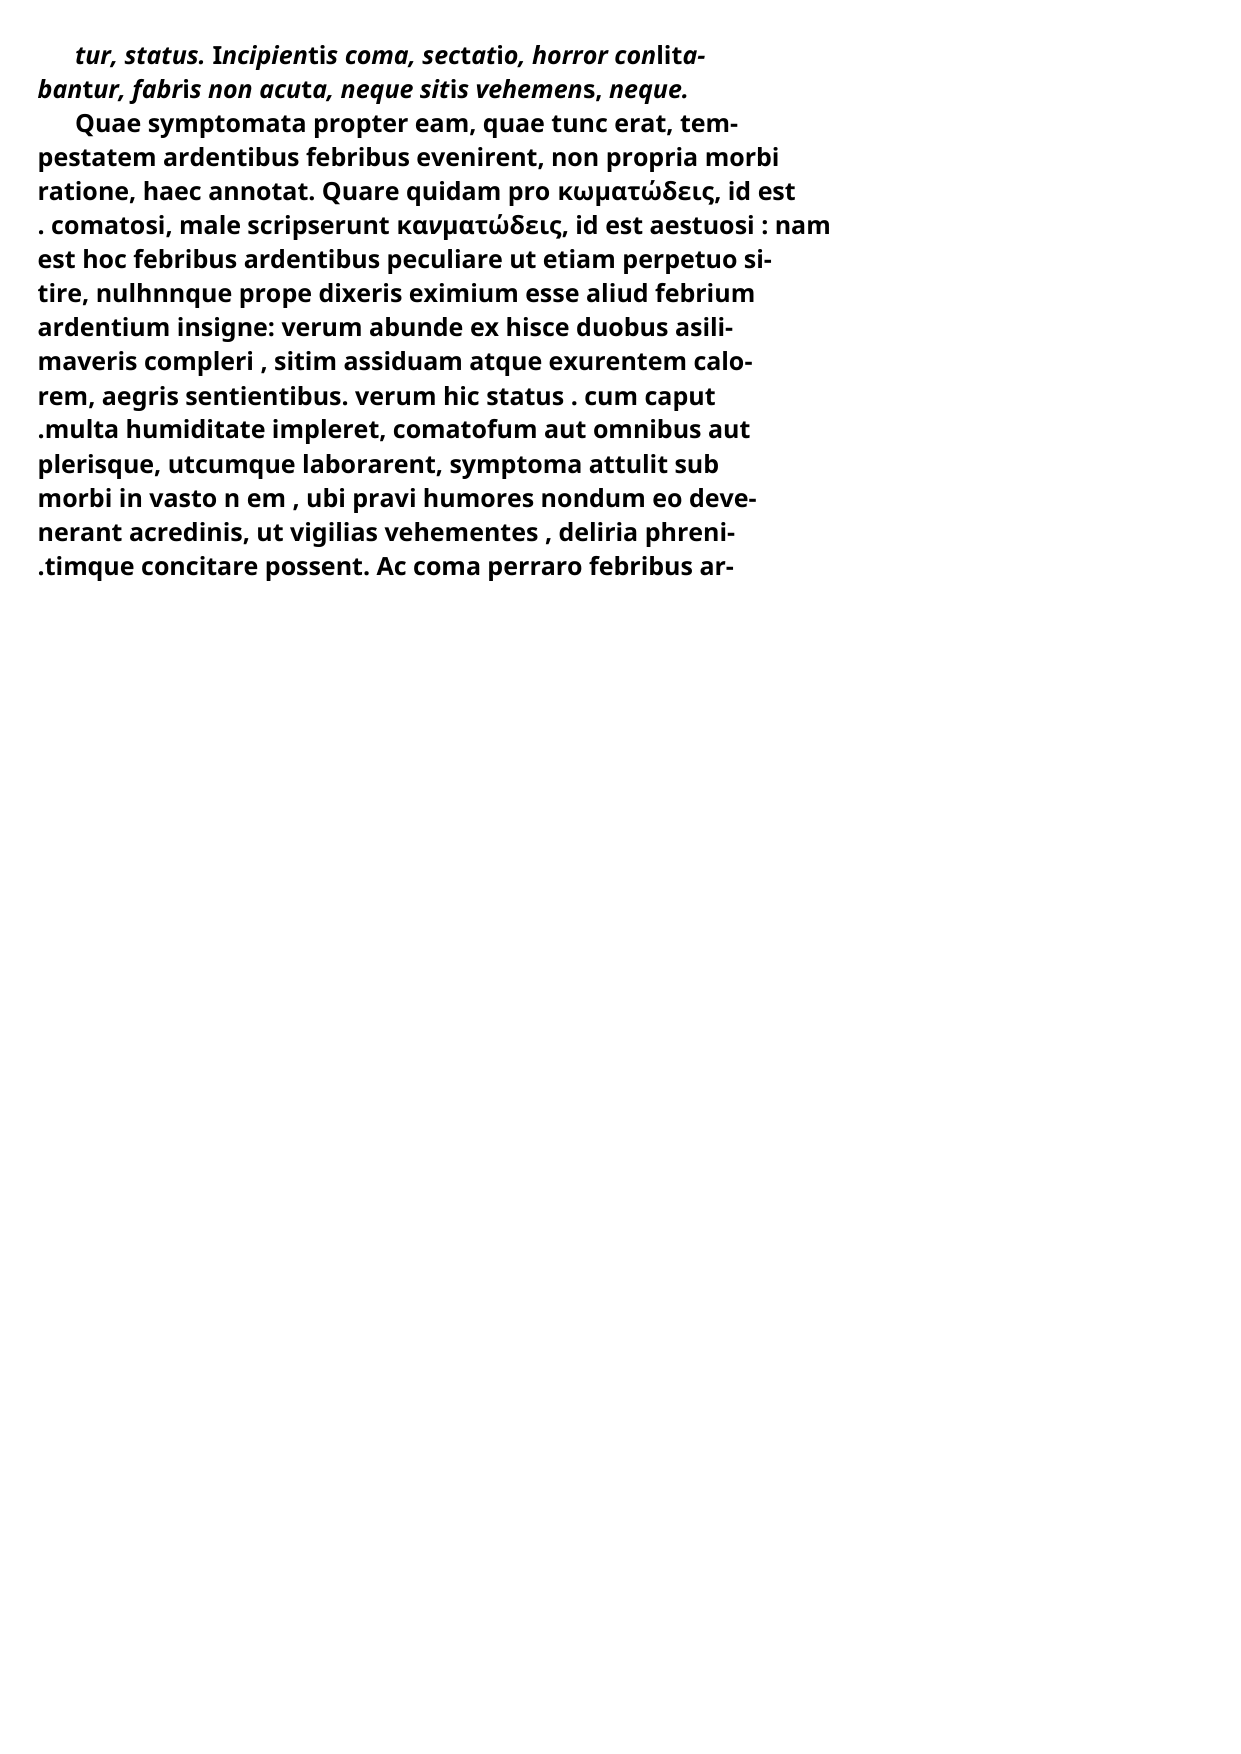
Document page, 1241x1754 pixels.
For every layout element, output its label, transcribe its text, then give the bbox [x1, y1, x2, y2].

text tur, status. Incipientis coma, sectatio, horror conlita- bantur, fabris non acuta, neque sitis vehemens, neque. [37, 37, 1203, 106]
text Quae symptomata propter eam, quae tunc erat, tem- pestatem ardentibus febribus evenirent, non propria morbi ratione, haec annotat. Quare quidam pro κωματώδεις, id est . comatosi, male scripserunt κανματώδεις, id est aestuosi : nam est hoc febribus ardentibus peculiare ut etiam perpetuo si- tire, nulhnnque prope dixeris eximium esse aliud febrium ardentium insigne: verum abunde ex hisce duobus asili- maveris compleri , sitim assiduam atque exurentem calo- rem, aegris sentientibus. verum hic status . cum caput .multa humiditate impleret, comatofum aut omnibus aut plerisque, utcumque laborarent, symptoma attulit sub morbi in vasto n em , ubi pravi humores nondum eo deve- nerant acredinis, ut vigilias vehementes , deliria phreni- .timque concitare possent. Ac coma perraro febribus ar- [37, 106, 1203, 582]
